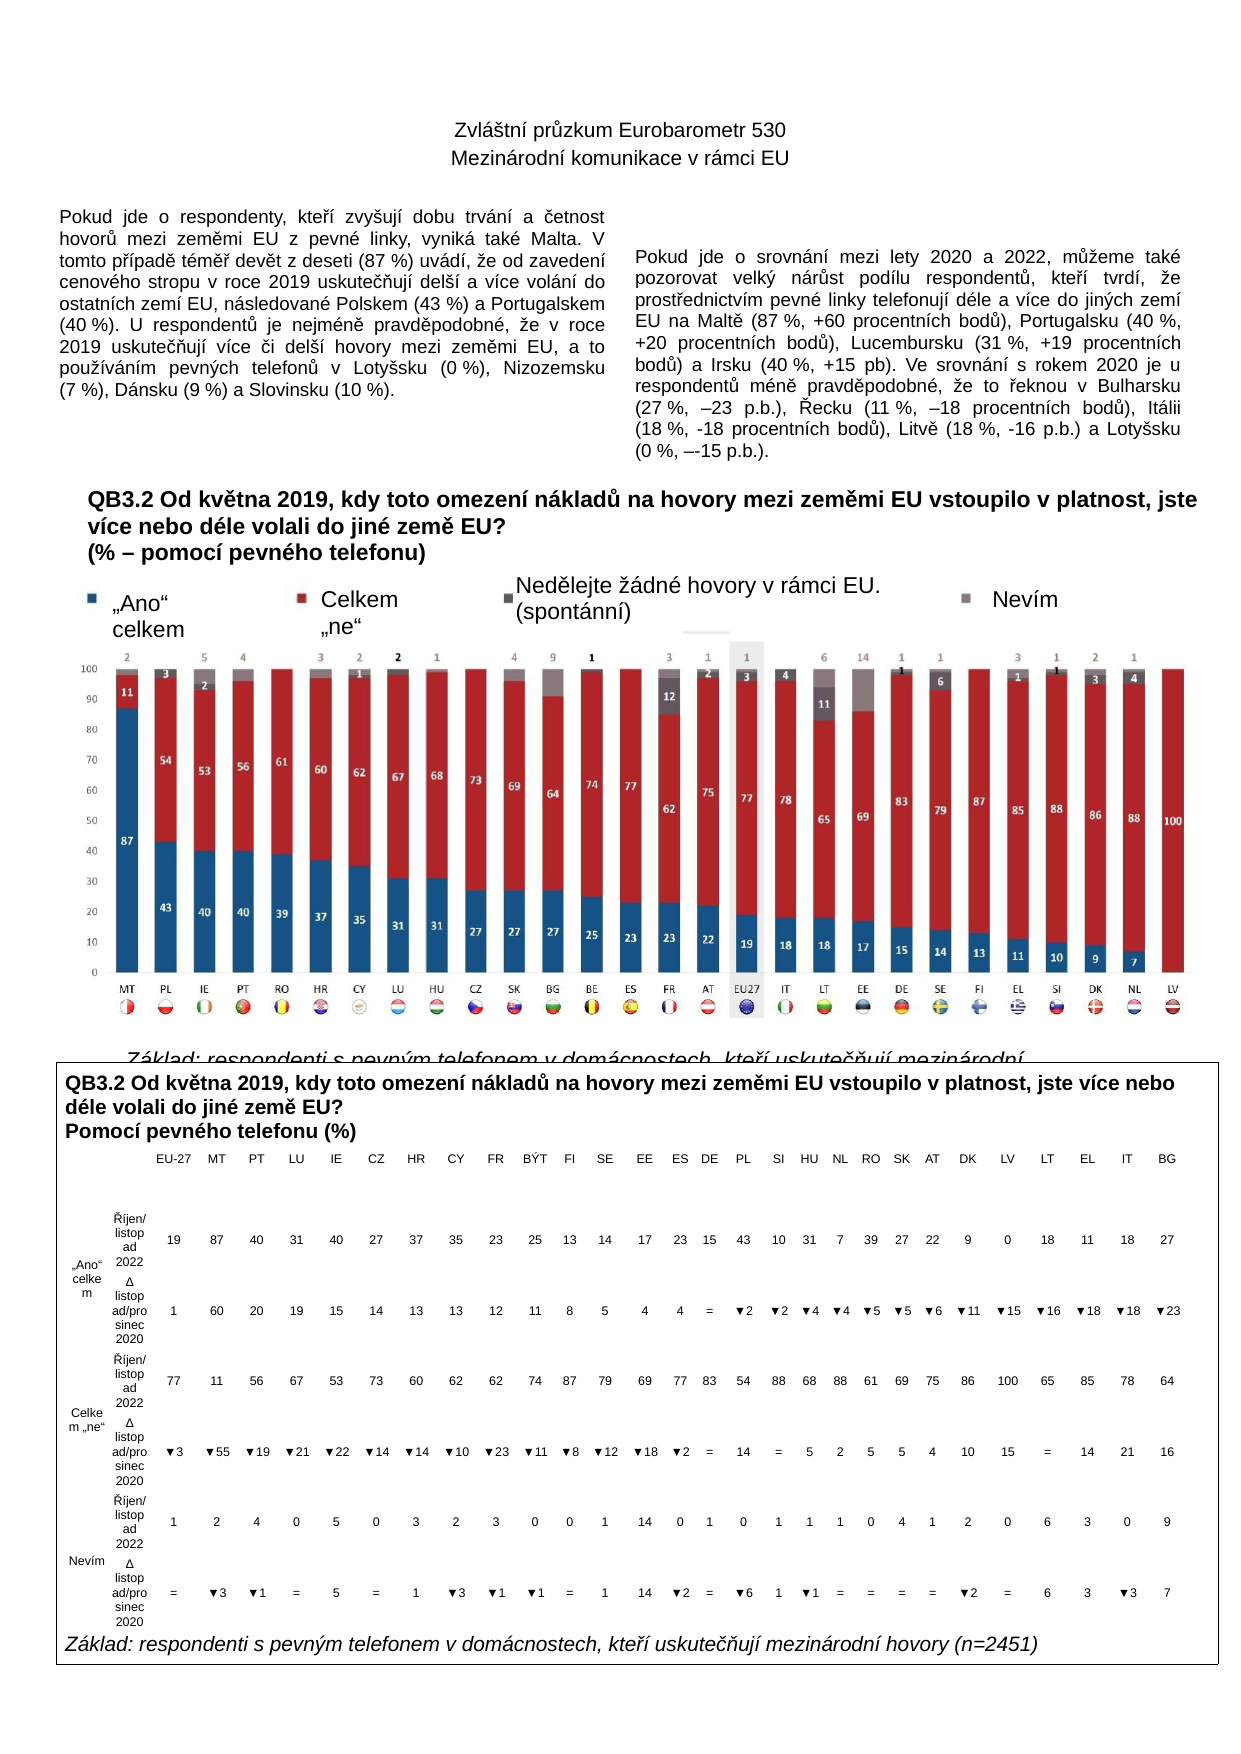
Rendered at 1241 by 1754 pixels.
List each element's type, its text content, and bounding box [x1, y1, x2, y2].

table_cell 0 [988, 1490, 1027, 1554]
table_cell ▼10 [436, 1413, 476, 1490]
table_cell 64 [1147, 1349, 1187, 1413]
table_cell 27 [1147, 1208, 1187, 1272]
table_cell 100 [988, 1349, 1027, 1413]
table_cell 1 [396, 1554, 436, 1631]
table_cell ▼4 [825, 1272, 856, 1349]
table_cell ▼3 [436, 1554, 476, 1631]
table_cell 7 [825, 1208, 856, 1272]
table_cell ▼5 [856, 1272, 886, 1349]
table_cell ▼21 [276, 1413, 316, 1490]
table_cell [476, 1176, 516, 1208]
table_cell 14 [625, 1554, 665, 1631]
table_cell = [696, 1272, 723, 1349]
table_cell 83 [696, 1349, 723, 1413]
table_cell [1147, 1176, 1187, 1208]
table_cell Nevím [65, 1490, 108, 1631]
table_cell [696, 1176, 723, 1208]
table_cell 0 [856, 1490, 886, 1554]
table_header EU-27 [150, 1143, 197, 1176]
table_cell 10 [948, 1413, 988, 1490]
table_cell 0 [356, 1490, 396, 1554]
table_cell 2 [197, 1490, 237, 1554]
table_cell 67 [276, 1349, 316, 1413]
table_cell 27 [356, 1208, 396, 1272]
table_cell 5 [794, 1413, 825, 1490]
table_cell [150, 1176, 197, 1208]
table_cell ▼11 [516, 1413, 554, 1490]
text Základ: respondenti s pevným telefonem v domácnostech, kteří uskutečňují mezinárodní hovory (n=2451) [65, 1631, 1209, 1655]
table_cell 19 [276, 1272, 316, 1349]
table_cell ▼23 [476, 1413, 516, 1490]
table_cell [516, 1176, 554, 1208]
table_cell ▼11 [948, 1272, 988, 1349]
table_cell Δ listopad/prosinec 2020 [109, 1413, 150, 1490]
table_cell 79 [585, 1349, 625, 1413]
text Pokud jde o respondenty, kteří zvyšují dobu trvání a četnost hovorů mezi zeměmi EU z pevné linky, vyniká také Malta. V tomto případě téměř devět z deseti (87 %) uvádí, že od zavedení cenového stropu v roce 2019 uskutečňují delší a více volání do ostatních zemí EU, následované Polskem (43 %) a Portugalskem (40 %). U respondentů je nejméně pravděpodobné, že v roce 2019 uskutečňují více či delší hovory mezi zeměmi EU, a to používáním pevných telefonů v Lotyšsku (0 %), Nizozemsku (7 %), Dánsku (9 %) a Slovinsku (10 %). [59, 206, 605, 400]
table_header CZ [356, 1143, 396, 1176]
table_header BÝT [516, 1143, 554, 1176]
table_cell 0 [723, 1490, 763, 1554]
table_header PL [723, 1143, 763, 1176]
table_cell ▼16 [1028, 1272, 1067, 1349]
table_cell ▼4 [794, 1272, 825, 1349]
table_cell Říjen/listopad 2022 [109, 1349, 150, 1413]
text QB3.2 Od května 2019, kdy toto omezení nákladů na hovory mezi zeměmi EU vstoupilo v platnost, jste více nebo déle volali do jiné země EU? [65, 1071, 1209, 1119]
table_cell 1 [917, 1490, 948, 1554]
table_cell [988, 1176, 1027, 1208]
table_cell 1 [150, 1272, 197, 1349]
table_header LT [1028, 1143, 1067, 1176]
table_cell 3 [1068, 1554, 1107, 1631]
table_cell 2 [948, 1490, 988, 1554]
table_header PT [237, 1143, 276, 1176]
table_header HU [794, 1143, 825, 1176]
table_cell [1068, 1176, 1107, 1208]
table_cell 75 [917, 1349, 948, 1413]
table_cell ▼15 [988, 1272, 1027, 1349]
table_cell [723, 1176, 763, 1208]
table_header MT [197, 1143, 237, 1176]
table_cell ▼5 [886, 1272, 917, 1349]
table_cell 85 [1068, 1349, 1107, 1413]
table_header [109, 1143, 150, 1176]
table_cell [554, 1176, 585, 1208]
table_cell 14 [723, 1413, 763, 1490]
table_cell 0 [1107, 1490, 1147, 1554]
table_header LU [276, 1143, 316, 1176]
table_cell Δ listopad/prosinec 2020 [109, 1272, 150, 1349]
table_cell 4 [886, 1490, 917, 1554]
table_cell 5 [886, 1413, 917, 1490]
text Pokud jde o srovnání mezi lety 2020 a 2022, můžeme také pozorovat velký nárůst podílu respondentů, kteří tvrdí, že prostřednictvím pevné linky telefonují déle a více do jiných zemí EU na Maltě (87 %, +60 procentních bodů), Portugalsku (40 %, +20 procentních bodů), Lucembursku (31 %, +19 procentních bodů) a Irsku (40 %, +15 pb). Ve srovnání s rokem 2020 je u respondentů méně pravděpodobné, že to řeknou v Bulharsku (27 %, –23 p.b.), Řecku (11 %, –18 procentních bodů), Itálii (18 %, -18 procentních bodů), Litvě (18 %, -16 p.b.) a Lotyšsku (0 %, –-15 p.b.). [635, 246, 1181, 461]
table_cell ▼14 [356, 1413, 396, 1490]
table_cell 88 [763, 1349, 794, 1413]
table_cell ▼14 [396, 1413, 436, 1490]
table_cell ▼2 [948, 1554, 988, 1631]
table_cell 19 [150, 1208, 197, 1272]
table_cell 7 [1147, 1554, 1187, 1631]
table_cell ▼1 [476, 1554, 516, 1631]
table_cell ▼2 [723, 1272, 763, 1349]
table_cell [356, 1176, 396, 1208]
table_cell 15 [696, 1208, 723, 1272]
table_cell [1107, 1176, 1147, 1208]
table_cell 77 [150, 1349, 197, 1413]
table_cell 15 [988, 1413, 1027, 1490]
table_cell 62 [436, 1349, 476, 1413]
table_cell 25 [516, 1208, 554, 1272]
table_cell 65 [1028, 1349, 1067, 1413]
table_header CY [436, 1143, 476, 1176]
table_cell = [763, 1413, 794, 1490]
table_cell 3 [476, 1490, 516, 1554]
table_cell 27 [886, 1208, 917, 1272]
table_cell 35 [436, 1208, 476, 1272]
table_header SK [886, 1143, 917, 1176]
table_cell ▼18 [1107, 1272, 1147, 1349]
table_cell = [1028, 1413, 1067, 1490]
table_cell 0 [988, 1208, 1027, 1272]
table_cell [917, 1176, 948, 1208]
table_cell [1028, 1176, 1067, 1208]
table_cell 13 [436, 1272, 476, 1349]
table_cell ▼6 [917, 1272, 948, 1349]
table_cell 9 [948, 1208, 988, 1272]
table_header ES [665, 1143, 696, 1176]
table_cell 1 [763, 1554, 794, 1631]
table_header RO [856, 1143, 886, 1176]
table_cell ▼1 [516, 1554, 554, 1631]
table_cell 56 [237, 1349, 276, 1413]
table_cell ▼2 [763, 1272, 794, 1349]
table_cell 0 [554, 1490, 585, 1554]
table_cell 39 [856, 1208, 886, 1272]
table_cell 1 [150, 1490, 197, 1554]
table_cell = [276, 1554, 316, 1631]
table_header BG [1147, 1143, 1187, 1176]
text Pomocí pevného telefonu (%) [65, 1119, 1209, 1143]
table_cell = [825, 1554, 856, 1631]
table_cell Celkem „ne“ [65, 1349, 108, 1490]
table_cell 11 [197, 1349, 237, 1413]
table_cell = [988, 1554, 1027, 1631]
table_cell 1 [825, 1490, 856, 1554]
table_cell ▼2 [665, 1413, 696, 1490]
table_header SE [585, 1143, 625, 1176]
table_cell 1 [763, 1490, 794, 1554]
table_cell 2 [436, 1490, 476, 1554]
table_cell 53 [316, 1349, 356, 1413]
table_cell 73 [356, 1349, 396, 1413]
table_header SI [763, 1143, 794, 1176]
table_cell [237, 1176, 276, 1208]
table_cell = [150, 1554, 197, 1631]
table_cell 4 [917, 1413, 948, 1490]
table_header HR [396, 1143, 436, 1176]
table_cell 88 [825, 1349, 856, 1413]
table_cell 18 [1028, 1208, 1067, 1272]
table_cell 78 [1107, 1349, 1147, 1413]
table_cell = [856, 1554, 886, 1631]
table_cell Říjen/listopad 2022 [109, 1208, 150, 1272]
table_cell [65, 1176, 108, 1208]
table_cell = [356, 1554, 396, 1631]
table_cell 43 [723, 1208, 763, 1272]
table_cell 61 [856, 1349, 886, 1413]
table_cell [197, 1176, 237, 1208]
table_cell [825, 1176, 856, 1208]
table_cell [856, 1176, 886, 1208]
table_cell 13 [396, 1272, 436, 1349]
table_cell ▼3 [1107, 1554, 1147, 1631]
table_cell 40 [237, 1208, 276, 1272]
table_header LV [988, 1143, 1027, 1176]
table_cell ▼1 [794, 1554, 825, 1631]
table_cell 23 [665, 1208, 696, 1272]
table_cell 11 [516, 1272, 554, 1349]
table_cell ▼1 [237, 1554, 276, 1631]
table_cell 4 [237, 1490, 276, 1554]
table_cell 1 [585, 1490, 625, 1554]
table_cell 5 [585, 1272, 625, 1349]
table_cell ▼18 [1068, 1272, 1107, 1349]
table_cell [436, 1176, 476, 1208]
table_cell 9 [1147, 1490, 1187, 1554]
table_cell 15 [316, 1272, 356, 1349]
table_cell 2 [825, 1413, 856, 1490]
table_cell [276, 1176, 316, 1208]
table_cell = [917, 1554, 948, 1631]
table_cell 1 [794, 1490, 825, 1554]
table_header DK [948, 1143, 988, 1176]
table_cell 31 [794, 1208, 825, 1272]
table_cell ▼23 [1147, 1272, 1187, 1349]
table_cell [396, 1176, 436, 1208]
table_cell [625, 1176, 665, 1208]
table_cell 87 [197, 1208, 237, 1272]
table_cell 4 [665, 1272, 696, 1349]
table_cell ▼19 [237, 1413, 276, 1490]
table_header FI [554, 1143, 585, 1176]
table_cell = [696, 1554, 723, 1631]
table_cell ▼55 [197, 1413, 237, 1490]
table_cell 6 [1028, 1490, 1067, 1554]
table_cell [948, 1176, 988, 1208]
table_cell 60 [396, 1349, 436, 1413]
table_cell 54 [723, 1349, 763, 1413]
table_header AT [917, 1143, 948, 1176]
table_cell [886, 1176, 917, 1208]
table_header DE [696, 1143, 723, 1176]
table_cell 69 [625, 1349, 665, 1413]
table_cell 23 [476, 1208, 516, 1272]
table_cell [665, 1176, 696, 1208]
table_cell 18 [1107, 1208, 1147, 1272]
table_cell 10 [763, 1208, 794, 1272]
table_cell 6 [1028, 1554, 1067, 1631]
table_cell ▼8 [554, 1413, 585, 1490]
table_cell [585, 1176, 625, 1208]
table_header NL [825, 1143, 856, 1176]
table_header IT [1107, 1143, 1147, 1176]
table_cell 31 [276, 1208, 316, 1272]
table_cell 5 [856, 1413, 886, 1490]
table_cell = [554, 1554, 585, 1631]
table_cell ▼6 [723, 1554, 763, 1631]
table_cell 4 [625, 1272, 665, 1349]
table_cell 60 [197, 1272, 237, 1349]
table_header FR [476, 1143, 516, 1176]
table_cell 21 [1107, 1413, 1147, 1490]
table_cell 13 [554, 1208, 585, 1272]
table_cell [109, 1176, 150, 1208]
table_cell 11 [1068, 1208, 1107, 1272]
table_cell 12 [476, 1272, 516, 1349]
table_cell 62 [476, 1349, 516, 1413]
table_cell 69 [886, 1349, 917, 1413]
table_cell 14 [625, 1490, 665, 1554]
table_cell 5 [316, 1554, 356, 1631]
table_header [65, 1143, 108, 1176]
table_header EL [1068, 1143, 1107, 1176]
table_cell 22 [917, 1208, 948, 1272]
table_cell 0 [516, 1490, 554, 1554]
table_cell ▼12 [585, 1413, 625, 1490]
picture [72, 575, 1195, 1018]
table_cell 5 [316, 1490, 356, 1554]
table_cell [763, 1176, 794, 1208]
table_cell 0 [665, 1490, 696, 1554]
table_cell ▼2 [665, 1554, 696, 1631]
table_cell 1 [696, 1490, 723, 1554]
table_cell 3 [396, 1490, 436, 1554]
table_cell 20 [237, 1272, 276, 1349]
table_cell „Ano“ celkem [65, 1208, 108, 1349]
table_cell = [886, 1554, 917, 1631]
table_cell ▼22 [316, 1413, 356, 1490]
table_cell 87 [554, 1349, 585, 1413]
table_cell ▼18 [625, 1413, 665, 1490]
table_cell Δ listopad/prosinec 2020 [109, 1554, 150, 1631]
table_cell 86 [948, 1349, 988, 1413]
table_cell 14 [1068, 1413, 1107, 1490]
table_cell 3 [1068, 1490, 1107, 1554]
table_cell 0 [276, 1490, 316, 1554]
table_cell 77 [665, 1349, 696, 1413]
table_cell 40 [316, 1208, 356, 1272]
table_cell [794, 1176, 825, 1208]
table_cell 14 [356, 1272, 396, 1349]
table_header EE [625, 1143, 665, 1176]
table_cell ▼3 [150, 1413, 197, 1490]
table_cell Říjen/listopad 2022 [109, 1490, 150, 1554]
table_cell = [696, 1413, 723, 1490]
table_cell 68 [794, 1349, 825, 1413]
table_header IE [316, 1143, 356, 1176]
table_cell 8 [554, 1272, 585, 1349]
table_cell 14 [585, 1208, 625, 1272]
table_cell [316, 1176, 356, 1208]
table_cell 16 [1147, 1413, 1187, 1490]
table_cell ▼3 [197, 1554, 237, 1631]
table_cell 1 [585, 1554, 625, 1631]
table_cell 37 [396, 1208, 436, 1272]
table_cell 74 [516, 1349, 554, 1413]
table_cell 17 [625, 1208, 665, 1272]
